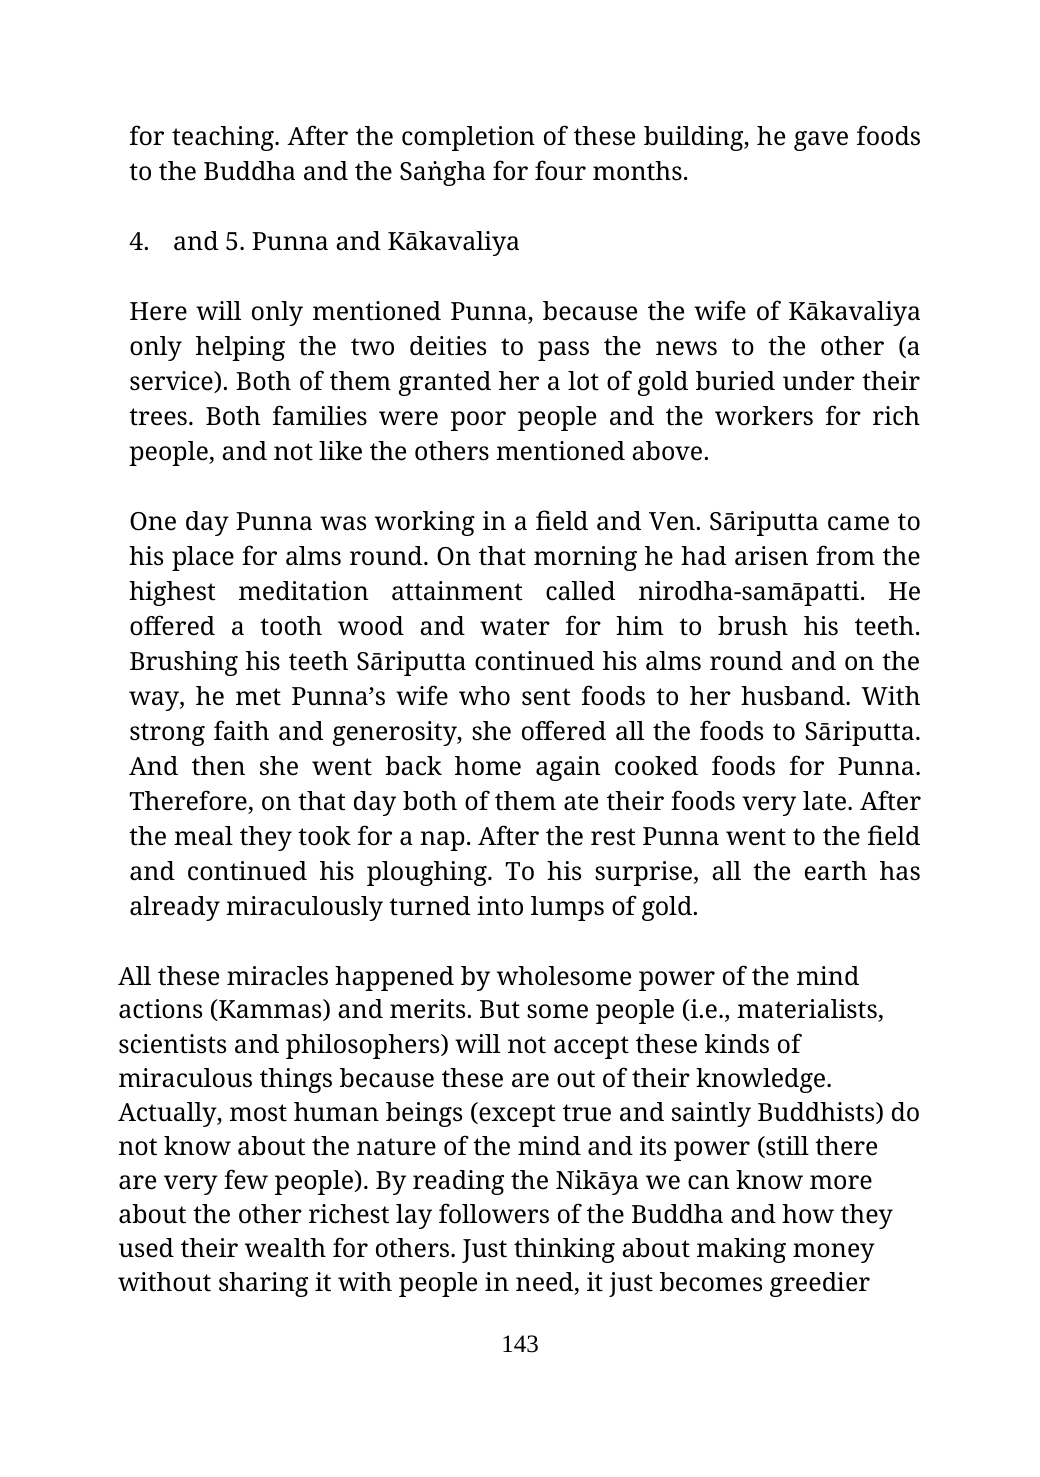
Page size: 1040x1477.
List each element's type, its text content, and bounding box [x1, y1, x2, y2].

list and 5. Punna and Kākavaliya [129, 223, 922, 258]
text One day Punna was working in a field and Ven. Sāriputta came to his place for alms round. On that morning he had arisen from the highest meditation attainment called nirodha-samāpatti. He offered a tooth wood and water for him to brush his teeth. Brushing his teeth Sāriputta continued his alms round and on the way, he met Punna’s wife who sent foods to her husband. With strong faith and generosity, she offered all the foods to Sāriputta. And then she went back home again cooked foods for Punna. Therefore, on that day both of them ate their foods very late. After the meal they took for a nap. After the rest Punna went to the field and continued his ploughing. To his surprise, all the earth has already miraculously turned into lumps of gold. [129, 503, 922, 923]
text for teaching. After the completion of these building, he gave foods to the Buddha and the Saṅgha for four months. [129, 118, 922, 188]
text All these miracles happened by wholesome power of the mind actions (Kammas) and merits. But some people (i.e., materialists, scientists and philosophers) will not accept these kinds of miraculous things because these are out of their knowledge. Actually, most human beings (except true and saintly Buddhists) do not know about the nature of the mind and its power (still there are very few people). By reading the Nikāya we can know more about the other richest lay followers of the Buddha and how they used their wealth for others. Just thinking about making money without sharing it with people in need, it just becomes greedier [118, 958, 922, 1299]
text Here will only mentioned Punna, because the wife of Kākavaliya only helping the two deities to pass the news to the other (a service). Both of them granted her a lot of gold buried under their trees. Both families were poor people and the workers for rich people, and not like the others mentioned above. [129, 293, 922, 468]
